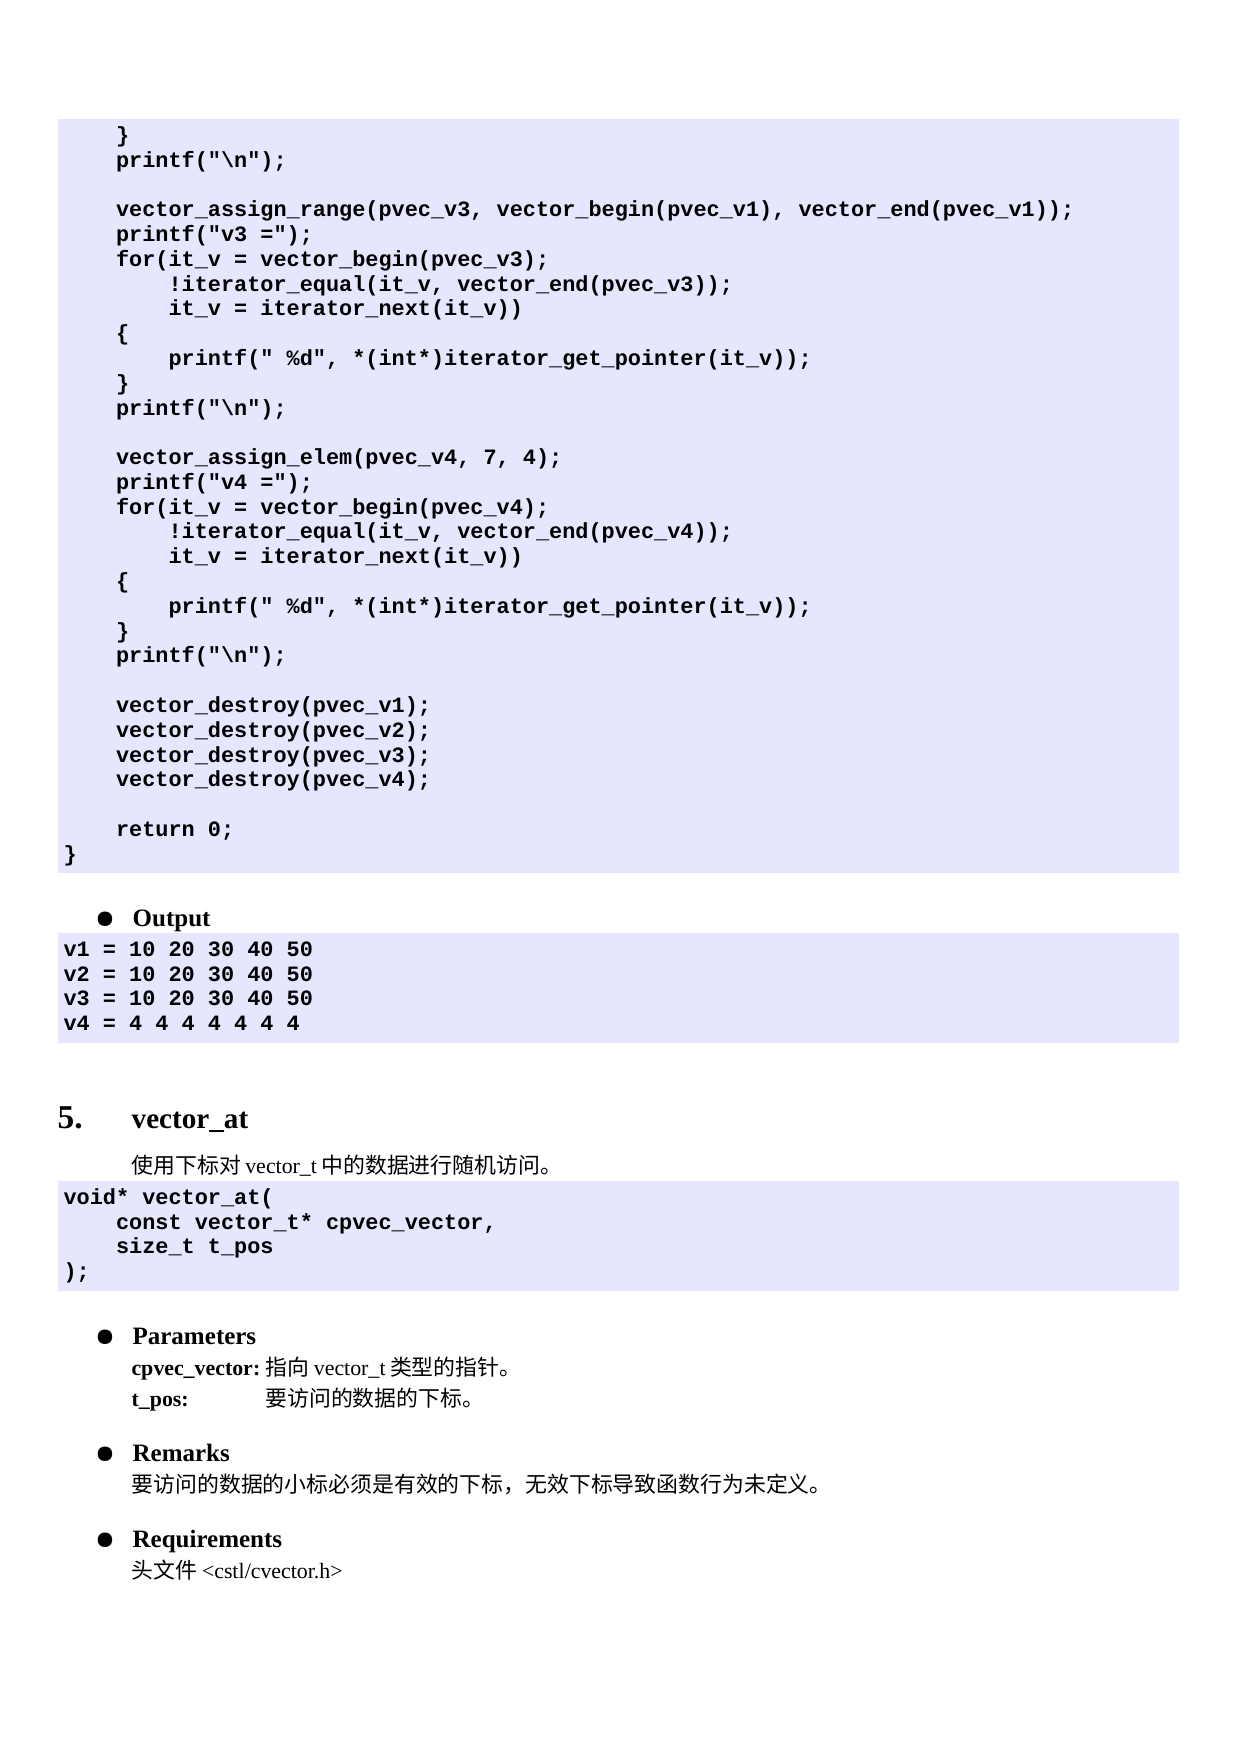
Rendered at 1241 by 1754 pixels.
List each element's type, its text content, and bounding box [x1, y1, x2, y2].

list Parameters [95, 1321, 1179, 1350]
list Requirements [95, 1524, 1179, 1553]
table_header } printf("\n"); vector_assign_range(pvec_v3, vector_begin(pvec_v1), vector_end(pvec_v1)); printf("v3 ="); for(it_v = vector_begin(pvec_v3); !iterator_equal(it_v, vector_end(pvec_v3)); it_v = iterator_next(it_v)) { printf(" %d", *(int*)iterator_get_pointer(it_v)); } printf("\n"); vector_assign_elem(pvec_v4, 7, 4); printf("v4 ="); for(it_v = vector_begin(pvec_v4); !iterator_equal(it_v, vector_end(pvec_v4)); it_v = iterator_next(it_v)) { printf(" %d", *(int*)iterator_get_pointer(it_v)); } printf("\n"); vector_destroy(pvec_v1); vector_destroy(pvec_v2); vector_destroy(pvec_v3); vector_destroy(pvec_v4); return 0; } [58, 119, 1179, 873]
table_header void* vector_at( const vector_t* cpvec_vector, size_t t_pos ); [58, 1181, 1179, 1291]
list Remarks [95, 1438, 1179, 1467]
list Output [95, 903, 1179, 932]
text t_pos: 要访问的数据的下标。 [57, 1381, 1179, 1413]
text 要访问的数据的小标必须是有效的下标，无效下标导致函数行为未定义。 [57, 1467, 1179, 1499]
text 头文件 <cstl/cvector.h> [57, 1553, 1179, 1584]
table_header v1 = 10 20 30 40 50 v2 = 10 20 30 40 50 v3 = 10 20 30 40 50 v4 = 4 4 4 4 4 4 4 [58, 933, 1179, 1043]
subtitle vector_at [57, 1098, 1179, 1136]
text 使用下标对vector_t中的数据进行随机访问。 [57, 1148, 1179, 1180]
text cpvec_vector: 指向vector_t类型的指针。 [57, 1350, 1179, 1381]
